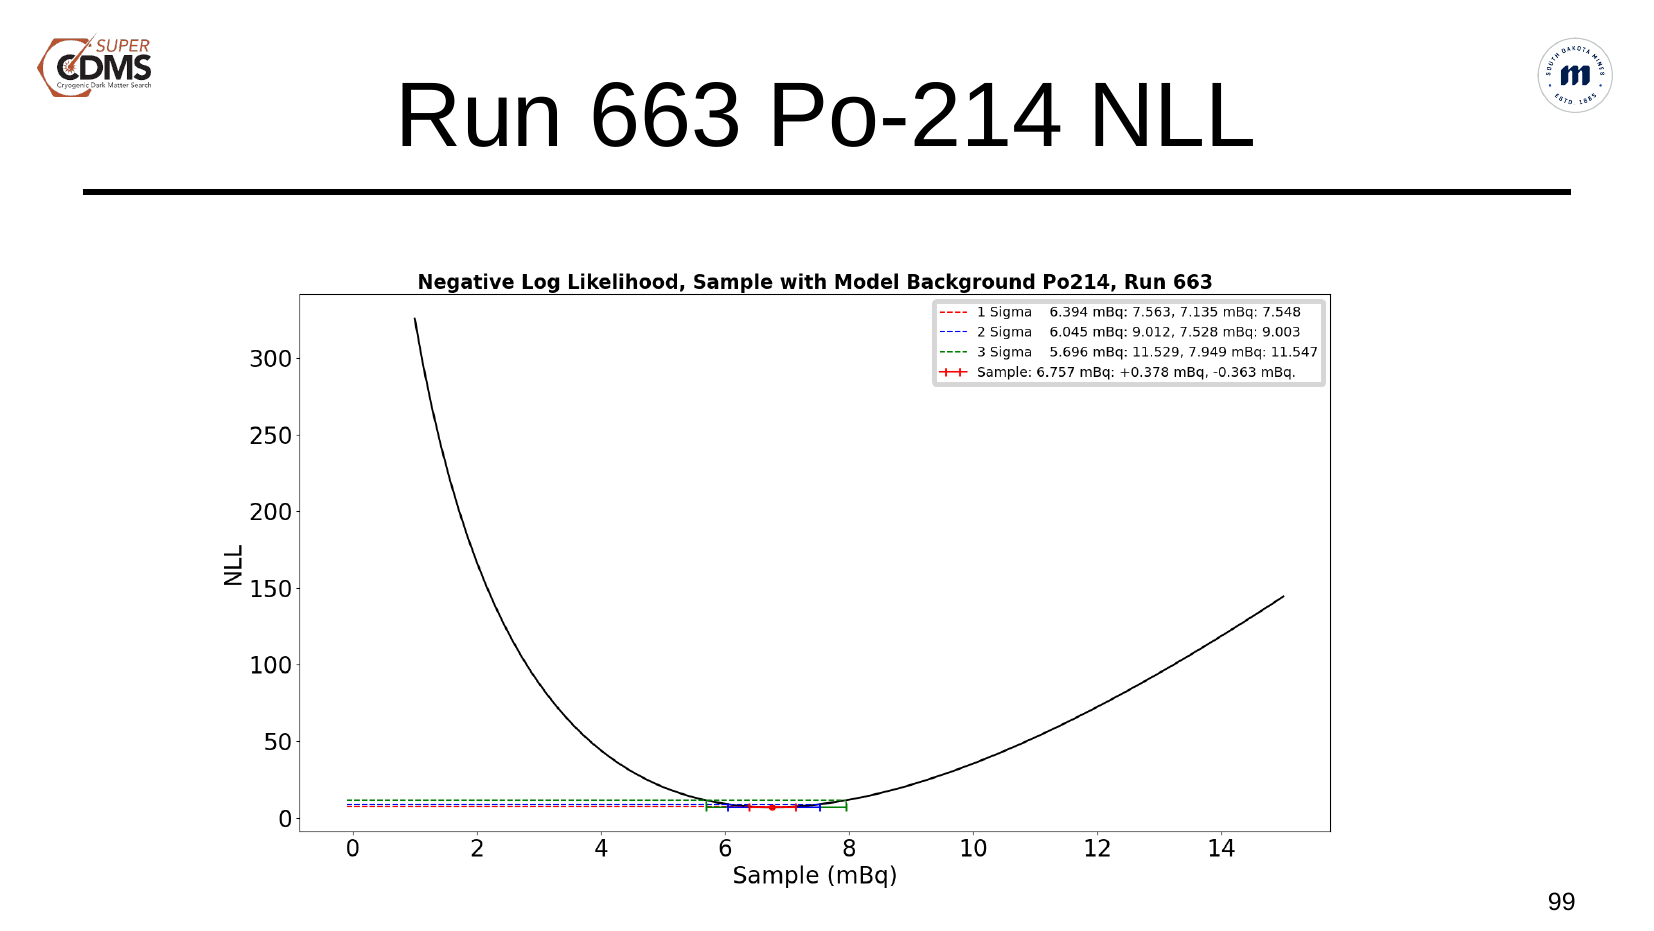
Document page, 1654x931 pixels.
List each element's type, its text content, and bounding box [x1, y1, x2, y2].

title Run 663 Po-214 NLL [82, 37, 1571, 193]
picture [1571, 37, 1613, 113]
picture [133, 210, 1463, 908]
picture [37, 32, 151, 97]
